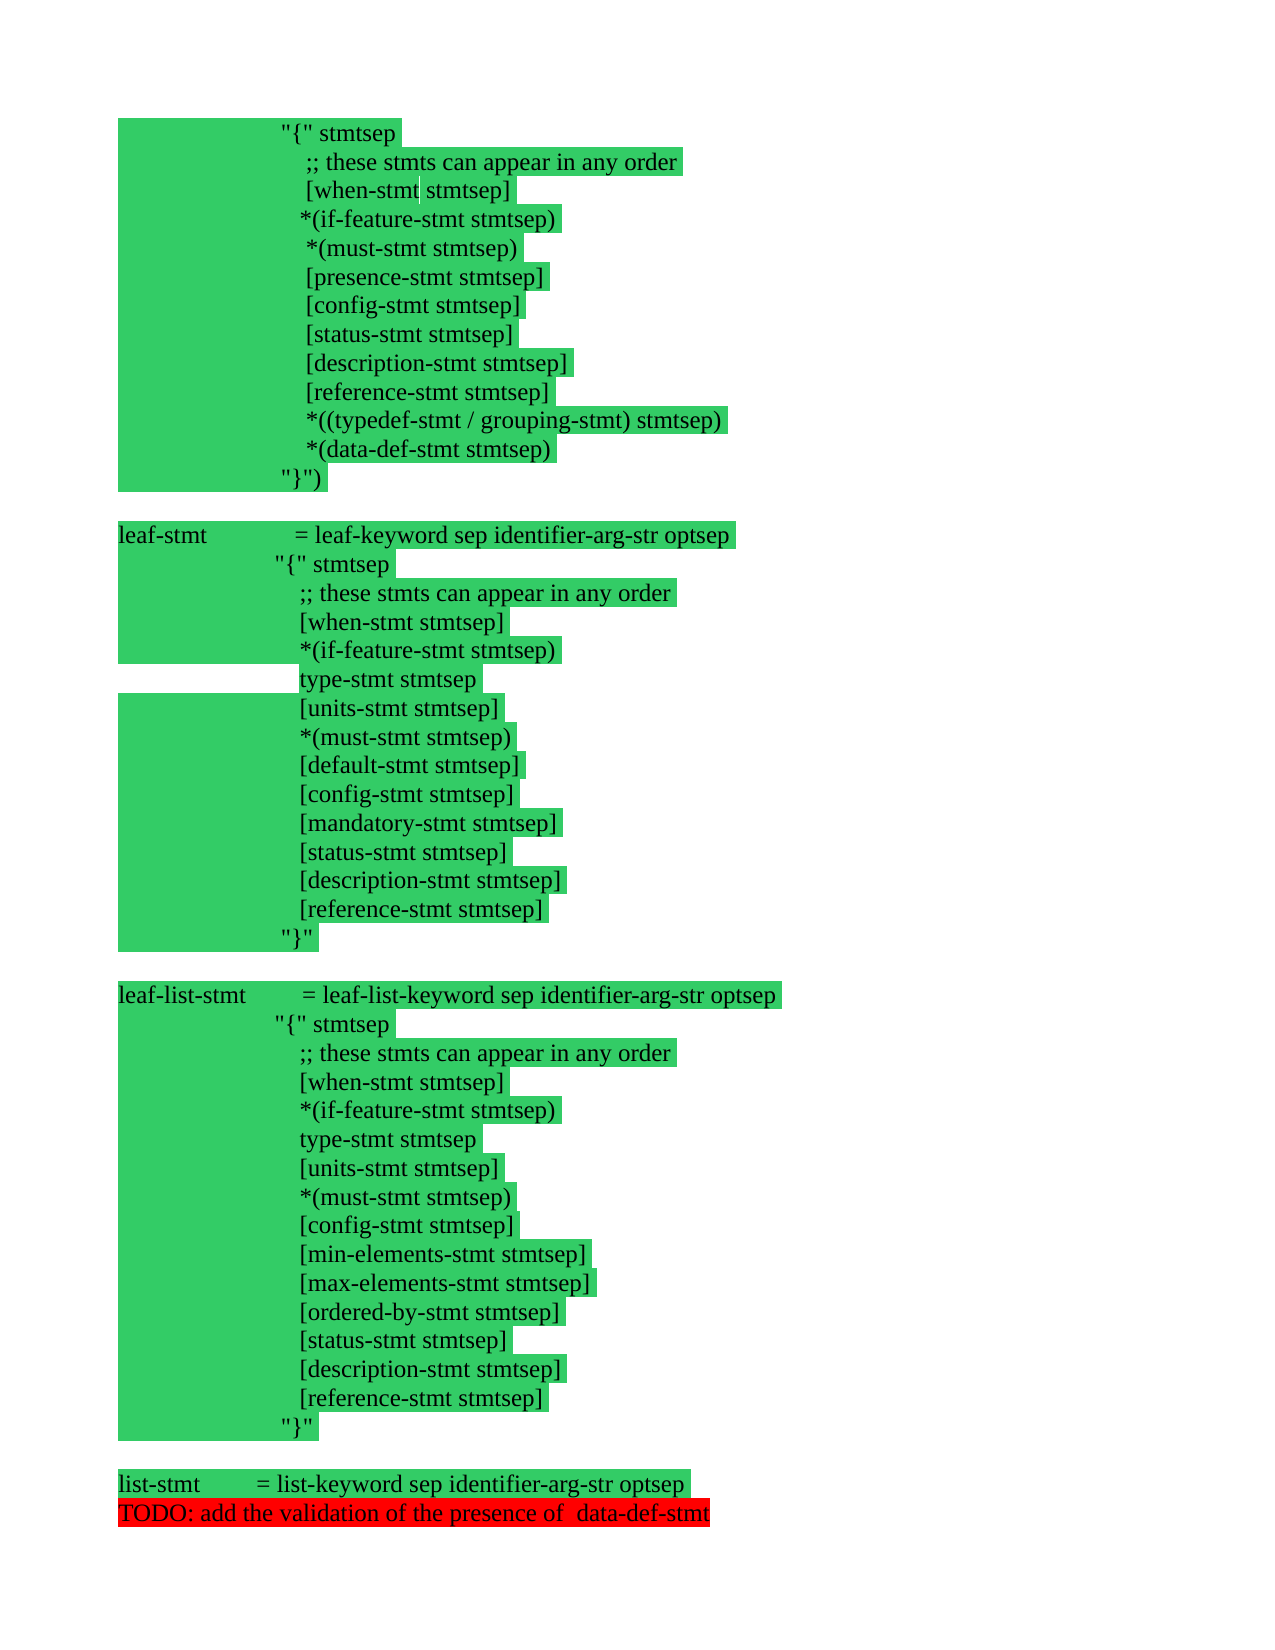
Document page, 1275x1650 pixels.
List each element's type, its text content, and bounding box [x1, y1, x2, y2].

text [status-stmt stmtsep] [118, 1326, 1157, 1354]
text *(if-feature-stmt stmtsep) [118, 204, 1157, 233]
text [default-stmt stmtsep] [118, 751, 1157, 779]
text [when-stmt stmtsep] [118, 1067, 1157, 1096]
text [presence-stmt stmtsep] [118, 262, 1157, 291]
text ;; these stmts can appear in any order [118, 147, 1157, 176]
text *((typedef-stmt / grouping-stmt) stmtsep) [118, 406, 1157, 434]
text [description-stmt stmtsep] [118, 1354, 1157, 1383]
text [config-stmt stmtsep] [118, 1211, 1157, 1239]
text [mandatory-stmt stmtsep] [118, 808, 1157, 837]
text list-stmt = list-keyword sep identifier-arg-str optsep [118, 1469, 1157, 1498]
text [min-elements-stmt stmtsep] [118, 1239, 1157, 1268]
text [units-stmt stmtsep] [118, 1153, 1157, 1182]
text [reference-stmt stmtsep] [118, 894, 1157, 923]
text *(if-feature-stmt stmtsep) [118, 636, 1157, 664]
text *(data-def-stmt stmtsep) [118, 434, 1157, 463]
text [config-stmt stmtsep] [118, 291, 1157, 319]
text [when-stmt stmtsep] [118, 607, 1157, 636]
text [reference-stmt stmtsep] [118, 1383, 1157, 1412]
text ;; these stmts can appear in any order [118, 1038, 1157, 1067]
text "}" [118, 1412, 1157, 1441]
text "}" [118, 923, 1157, 952]
text [status-stmt stmtsep] [118, 837, 1157, 866]
text type-stmt stmtsep [118, 664, 1157, 693]
text *(must-stmt stmtsep) [118, 1182, 1157, 1211]
text [when-stmt stmtsep] [118, 176, 1157, 204]
text *(if-feature-stmt stmtsep) [118, 1096, 1157, 1124]
text *(must-stmt stmtsep) [118, 233, 1157, 262]
text type-stmt stmtsep [118, 1124, 1157, 1153]
text leaf-stmt = leaf-keyword sep identifier-arg-str optsep [118, 521, 1157, 549]
text [ordered-by-stmt stmtsep] [118, 1297, 1157, 1326]
text [description-stmt stmtsep] [118, 866, 1157, 894]
text [config-stmt stmtsep] [118, 779, 1157, 808]
text [reference-stmt stmtsep] [118, 377, 1157, 406]
text "{" stmtsep [118, 118, 1157, 147]
text leaf-list-stmt = leaf-list-keyword sep identifier-arg-str optsep [118, 981, 1157, 1009]
text [status-stmt stmtsep] [118, 319, 1157, 348]
text [max-elements-stmt stmtsep] [118, 1268, 1157, 1297]
text "{" stmtsep [118, 1009, 1157, 1038]
text TODO: add the validation of the presence of data-def-stmt [118, 1498, 1157, 1527]
text ;; these stmts can appear in any order [118, 578, 1157, 607]
text [units-stmt stmtsep] [118, 693, 1157, 722]
text [description-stmt stmtsep] [118, 348, 1157, 377]
text *(must-stmt stmtsep) [118, 722, 1157, 751]
text "}") [118, 463, 1157, 492]
text "{" stmtsep [118, 549, 1157, 578]
